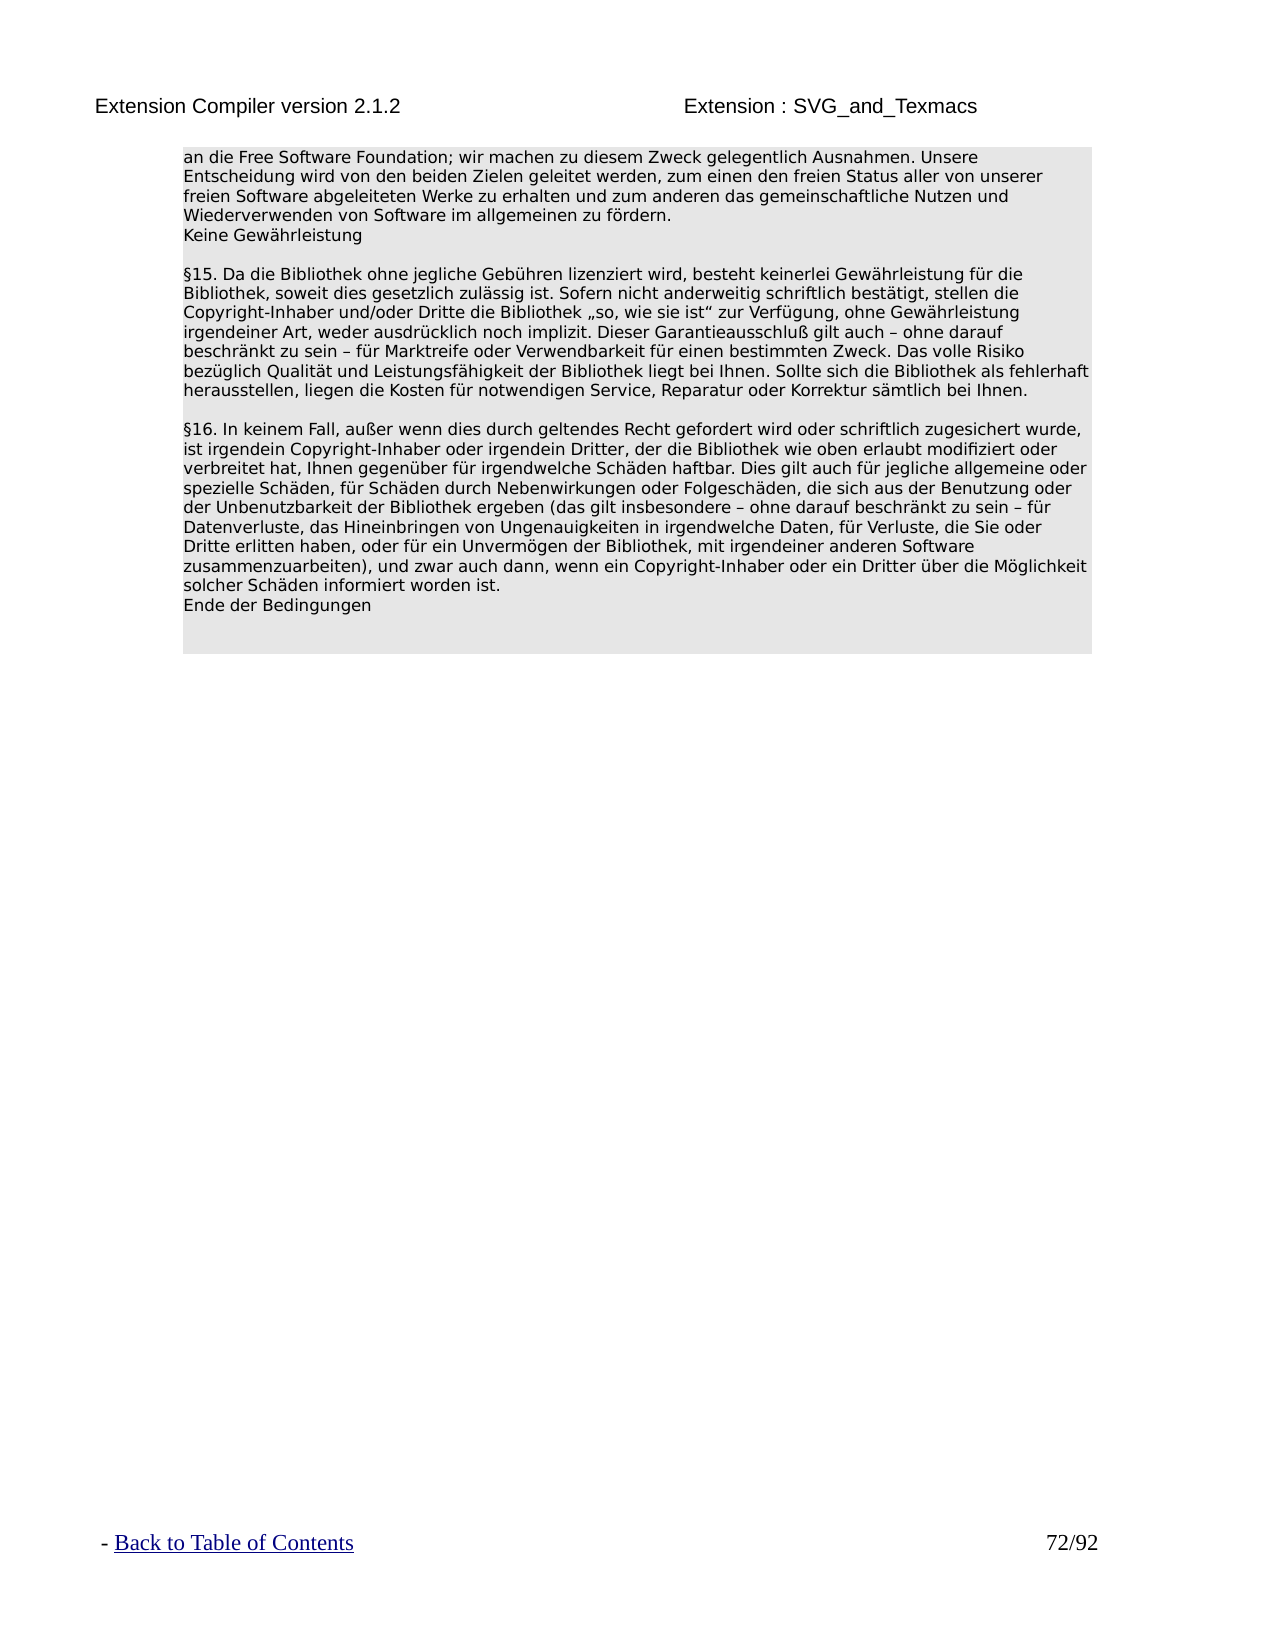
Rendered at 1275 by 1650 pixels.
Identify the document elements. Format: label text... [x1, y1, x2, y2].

text an die Free Software Foundation; wir machen zu diesem Zweck gelegentlich Ausnahmen. Unsere Entscheidung wird von den beiden Zielen geleitet werden, zum einen den freien Status aller von unserer freien Software abgeleiteten Werke zu erhalten und zum anderen das gemeinschaftliche Nutzen und Wiederverwenden von Software im allgemeinen zu fördern. [183, 147, 1092, 225]
text §15. Da die Bibliothek ohne jegliche Gebühren lizenziert wird, besteht keinerlei Gewährleistung für die Bibliothek, soweit dies gesetzlich zulässig ist. Sofern nicht anderweitig schriftlich bestätigt, stellen die Copyright-Inhaber und/oder Dritte die Bibliothek „so, wie sie ist“ zur Verfügung, ohne Gewährleistung irgendeiner Art, weder ausdrücklich noch implizit. Dieser Garantieausschluß gilt auch – ohne darauf beschränkt zu sein – für Marktreife oder Verwendbarkeit für einen bestimmten Zweck. Das volle Risiko bezüglich Qualität und Leistungsfähigkeit der Bibliothek liegt bei Ihnen. Sollte sich die Bibliothek als fehlerhaft herausstellen, liegen die Kosten für notwendigen Service, Reparatur oder Korrektur sämtlich bei Ihnen. [183, 264, 1092, 401]
text §16. In keinem Fall, außer wenn dies durch geltendes Recht gefordert wird oder schriftlich zugesichert wurde, ist irgendein Copyright-Inhaber oder irgendein Dritter, der die Bibliothek wie oben erlaubt modifiziert oder verbreitet hat, Ihnen gegenüber für irgendwelche Schäden haftbar. Dies gilt auch für jegliche allgemeine oder spezielle Schäden, für Schäden durch Nebenwirkungen oder Folgeschäden, die sich aus der Benutzung oder der Unbenutzbarkeit der Bibliothek ergeben (das gilt insbesondere – ohne darauf beschränkt zu sein – für Datenverluste, das Hineinbringen von Ungenauigkeiten in irgendwelche Daten, für Verluste, die Sie oder Dritte erlitten haben, oder für ein Unvermögen der Bibliothek, mit irgendeiner anderen Software zusammenzuarbeiten), und zwar auch dann, wenn ein Copyright-Inhaber oder ein Dritter über die Möglichkeit solcher Schäden informiert worden ist. [183, 420, 1092, 596]
text Ende der Bedingungen [183, 596, 1092, 615]
text Keine Gewährleistung [183, 225, 1092, 245]
